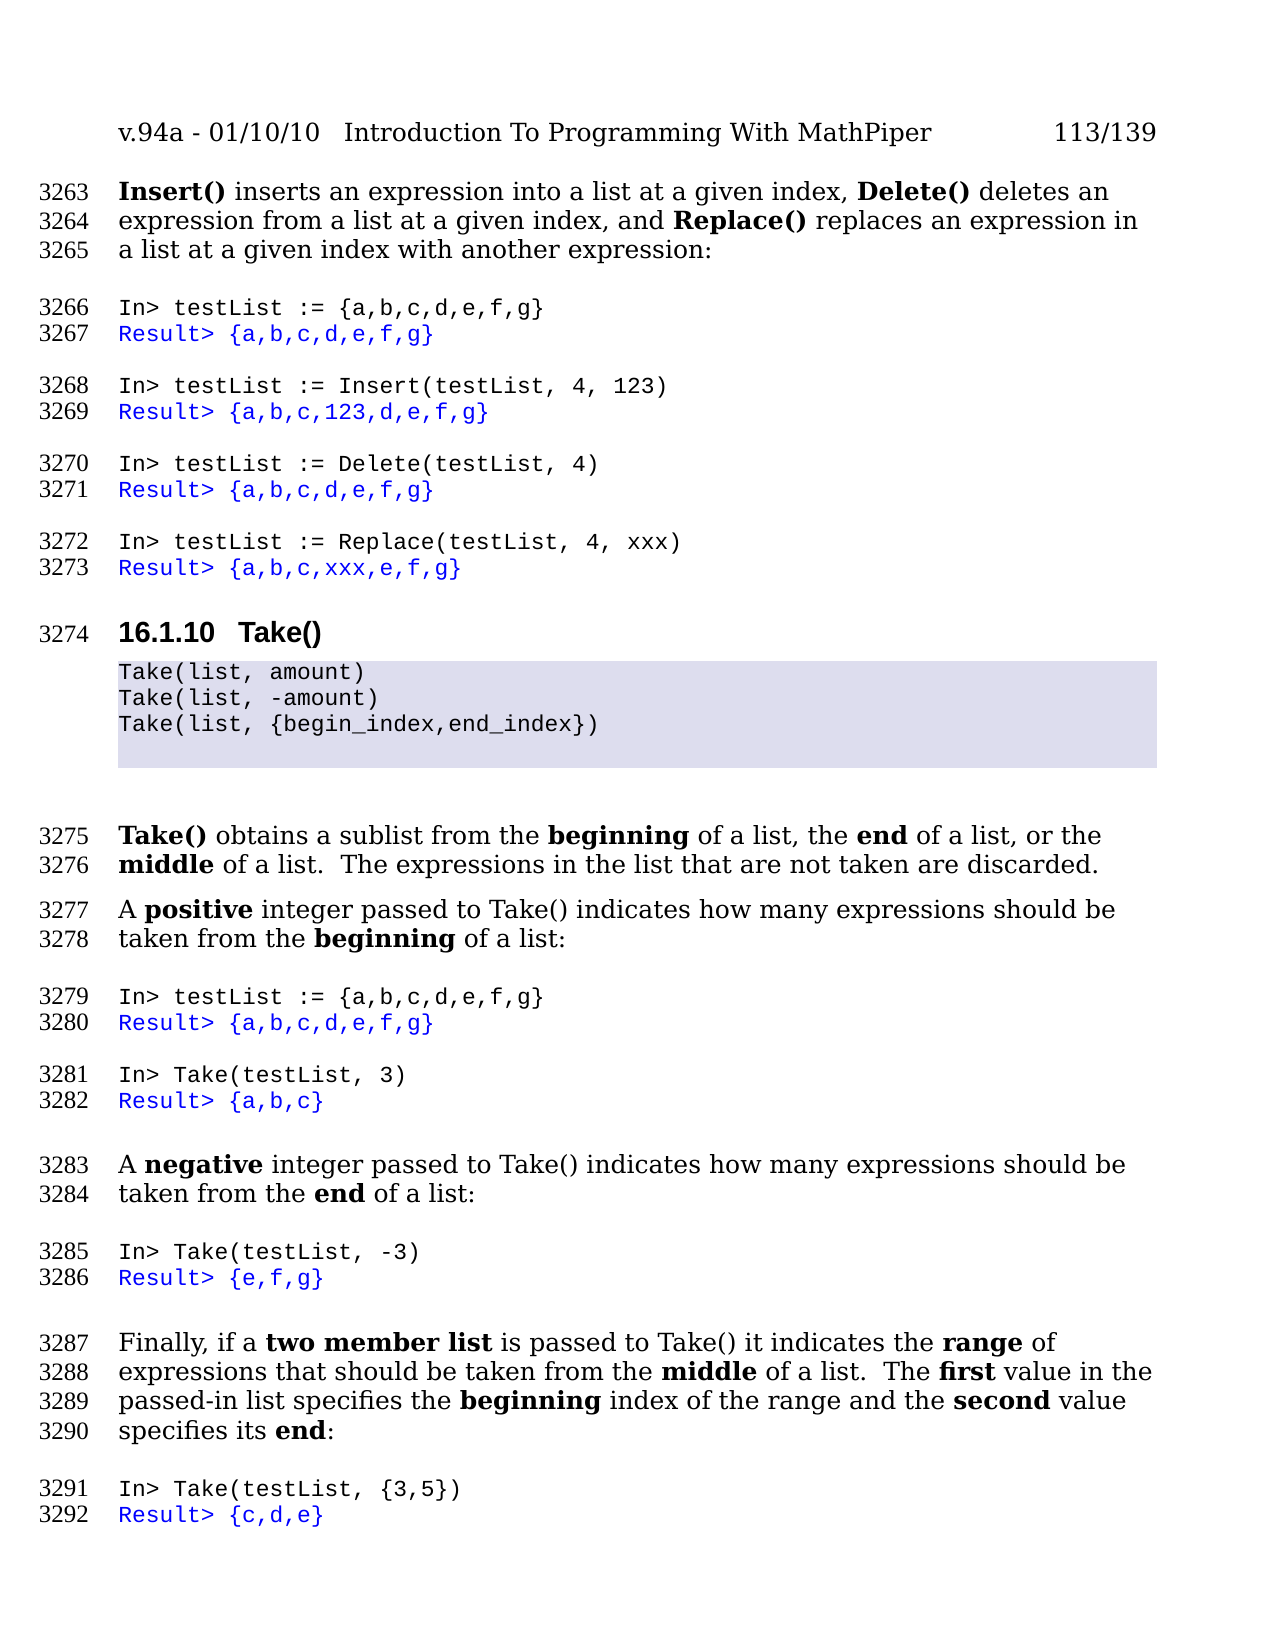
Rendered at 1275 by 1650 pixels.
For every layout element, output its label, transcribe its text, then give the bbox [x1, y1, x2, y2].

text In> Take(testList, {3,5}) [118, 1477, 1157, 1503]
text In> testList := Replace(testList, 4, xxx) [118, 530, 1157, 556]
text In> Take(testList, -3) [118, 1241, 1157, 1267]
text Finally, if a two member list is passed to Take() it indicates the range of expressions that should be taken from the middle of a list. The first value in the passed-in list specifies the beginning index of the range and the second value specifies its end: [118, 1327, 1157, 1445]
subtitle Take() [118, 615, 1157, 648]
text Result> {a,b,c,d,e,f,g} [118, 478, 1157, 504]
table_header Take(list, amount) Take(list, -amount) Take(list, {begin_index,end_index}) [118, 661, 1157, 768]
text Result> {a,b,c,123,d,e,f,g} [118, 400, 1157, 426]
text Result> {e,f,g} [118, 1267, 1157, 1293]
text In> testList := {a,b,c,d,e,f,g} [118, 985, 1157, 1011]
text Take() obtains a sublist from the beginning of a list, the end of a list, or the middle of a list. The expressions in the list that are not taken are discarded. [118, 821, 1157, 880]
text In> testList := {a,b,c,d,e,f,g} [118, 297, 1157, 323]
text Result> {a,b,c} [118, 1089, 1157, 1115]
text Result> {a,b,c,xxx,e,f,g} [118, 556, 1157, 582]
text Insert() inserts an expression into a list at a given index, Delete() deletes an expression from a list at a given index, and Replace() replaces an expression in a list at a given index with another expression: [118, 177, 1157, 265]
text In> Take(testList, 3) [118, 1063, 1157, 1089]
text In> testList := Delete(testList, 4) [118, 452, 1157, 478]
text Result> {a,b,c,d,e,f,g} [118, 1011, 1157, 1037]
text Result> {a,b,c,d,e,f,g} [118, 323, 1157, 348]
text In> testList := Insert(testList, 4, 123) [118, 374, 1157, 400]
text A negative integer passed to Take() indicates how many expressions should be taken from the end of a list: [118, 1150, 1157, 1209]
text Result> {c,d,e} [118, 1503, 1157, 1529]
text A positive integer passed to Take() indicates how many expressions should be taken from the beginning of a list: [118, 895, 1157, 953]
